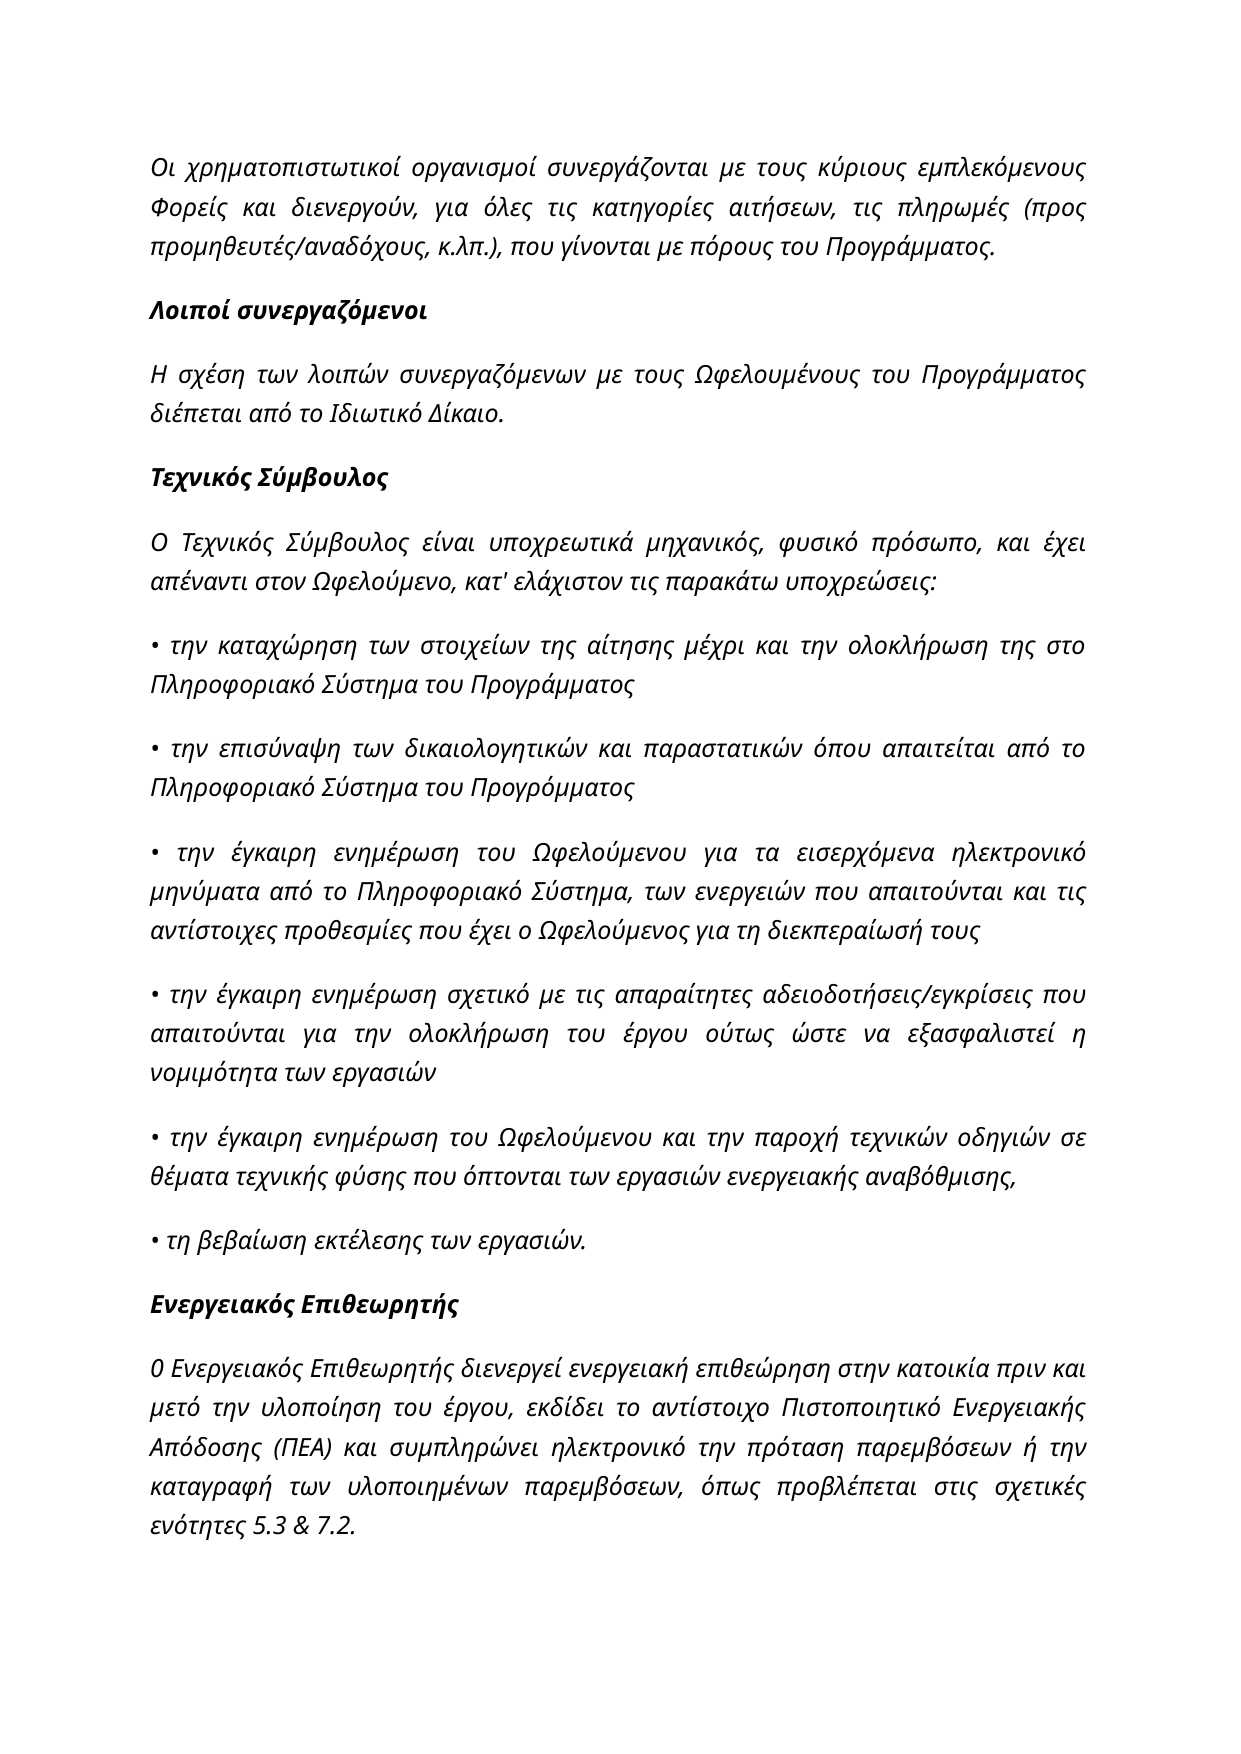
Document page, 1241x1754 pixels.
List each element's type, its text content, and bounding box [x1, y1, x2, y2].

text 0 Ενεργειακός Επιθεωρητής διενεργεί ενεργειακή επιθεώρηση στην κατοικία πριν και μετό την υλοποίηση του έργου, εκδίδει το αντίστοιχο Πιστοποιητικό Ενεργειακής Απόδοσης (ΠΕΑ) και συμπληρώνει ηλεκτρονικό την πρόταση παρεμβόσεων ή την καταγραφή των υλοποιημένων παρεμβόσεων, όπως προβλέπεται στις σχετικές ενότητες 5.3 & 7.2. [150, 1351, 1090, 1542]
text Η σχέση των λοιπών συνεργαζόμενων με τους Ωφελουμένους του Προγράμματος διέπεται από το Ιδιωτικό Δίκαιο. [150, 357, 1090, 430]
text • την έγκαιρη ενημέρωση του Ωφελούμενου και την παροχή τεχνικών οδηγιών σε θέματα τεχνικής φύσης που όπτονται των εργασιών ενεργειακής αναβόθμισης, [150, 1119, 1090, 1192]
text Οι χρηματοπιστωτικοί οργανισμοί συνεργάζονται με τους κύριους εμπλεκόμενους Φορείς και διενεργούν, για όλες τις κατηγορίες αιτήσεων, τις πληρωμές (προς προμηθευτές/αναδόχους, κ.λπ.), που γίνονται με πόρους του Προγράμματος. [150, 150, 1090, 262]
text Λοιποί συνεργαζόμενοι [150, 292, 1090, 327]
text Ενεργειακός Επιθεωρητής [150, 1287, 1090, 1321]
text • την έγκαιρη ενημέρωση του Ωφελούμενου για τα εισερχόμενα ηλεκτρονικό μηνύματα από το Πληροφοριακό Σύστημα, των ενεργειών που απαιτούνται και τις αντίστοιχες προθεσμίες που έχει ο Ωφελούμενος για τη διεκπεραίωσή τους [150, 834, 1090, 947]
text Ο Τεχνικός Σύμβουλος είναι υποχρεωτικά μηχανικός, φυσικό πρόσωπο, και έχει απέναντι στον Ωφελούμενο, κατ' ελάχιστον τις παρακάτω υποχρεώσεις: [150, 524, 1090, 597]
text • την καταχώρηση των στοιχείων της αίτησης μέχρι και την ολοκλήρωση της στο Πληροφοριακό Σύστημα του Προγράμματος [150, 627, 1090, 701]
text • την επισύναψη των δικαιολογητικών και παραστατικών όπου απαιτείται από το Πληροφοριακό Σύστημα του Προγρόμματος [150, 731, 1090, 804]
text Τεχνικός Σύμβουλος [150, 460, 1090, 494]
text • την έγκαιρη ενημέρωση σχετικό με τις απαραίτητες αδειοδοτήσεις/εγκρίσεις που απαιτούνται για την ολοκλήρωση του έργου ούτως ώστε να εξασφαλιστεί η νομιμότητα των εργασιών [150, 977, 1090, 1089]
text • τη βεβαίωση εκτέλεσης των εργασιών. [150, 1222, 1090, 1257]
